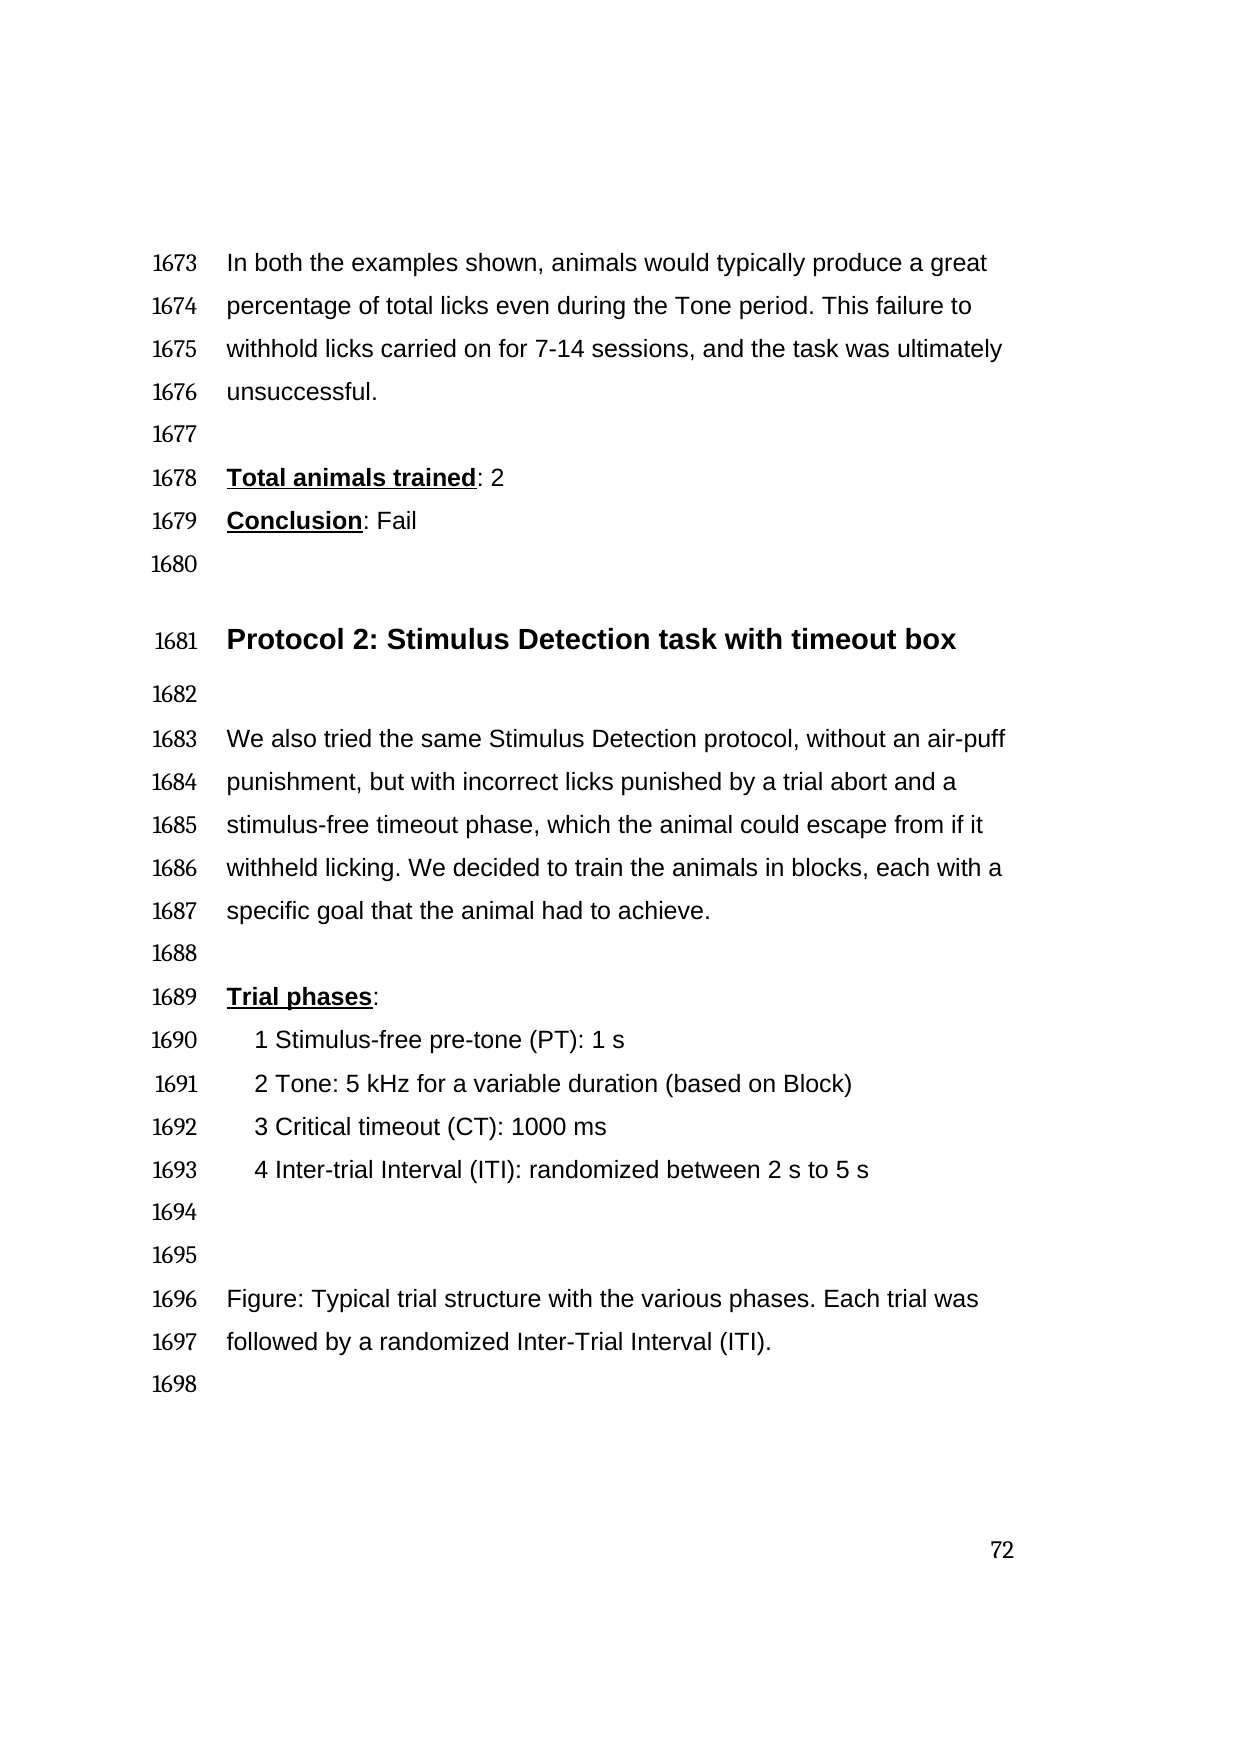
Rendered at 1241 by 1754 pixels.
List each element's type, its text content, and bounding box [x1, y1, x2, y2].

text In both the examples shown, animals would typically produce a great percentage of total licks even during the Tone period. This failure to withhold licks carried on for 7-14 sessions, and the task was ultimately unsuccessful. [226, 248, 1014, 406]
text Total animals trained: 2 [226, 463, 1014, 492]
text Conclusion: Fail [226, 506, 1014, 535]
text Trial phases: [226, 982, 1014, 1011]
text 3 Critical timeout (CT): 1000 ms [226, 1112, 1014, 1140]
text 1 Stimulus-free pre-tone (PT): 1 s [226, 1025, 1014, 1054]
subtitle Protocol 2: Stimulus Detection task with timeout box [226, 622, 1014, 655]
text 2 Tone: 5 kHz for a variable duration (based on Block) [226, 1068, 1014, 1097]
text Figure: Typical trial structure with the various phases. Each trial was followed by a randomized Inter-Trial Interval (ITI). [226, 1284, 1014, 1356]
text We also tried the same Stimulus Detection protocol, without an air-puff punishment, but with incorrect licks punished by a trial abort and a stimulus-free timeout phase, which the animal could escape from if it withheld licking. We decided to train the animals in blocks, each with a specific goal that the animal had to achieve. [226, 723, 1014, 925]
text 4 Inter-trial Interval (ITI): randomized between 2 s to 5 s [226, 1155, 1014, 1183]
